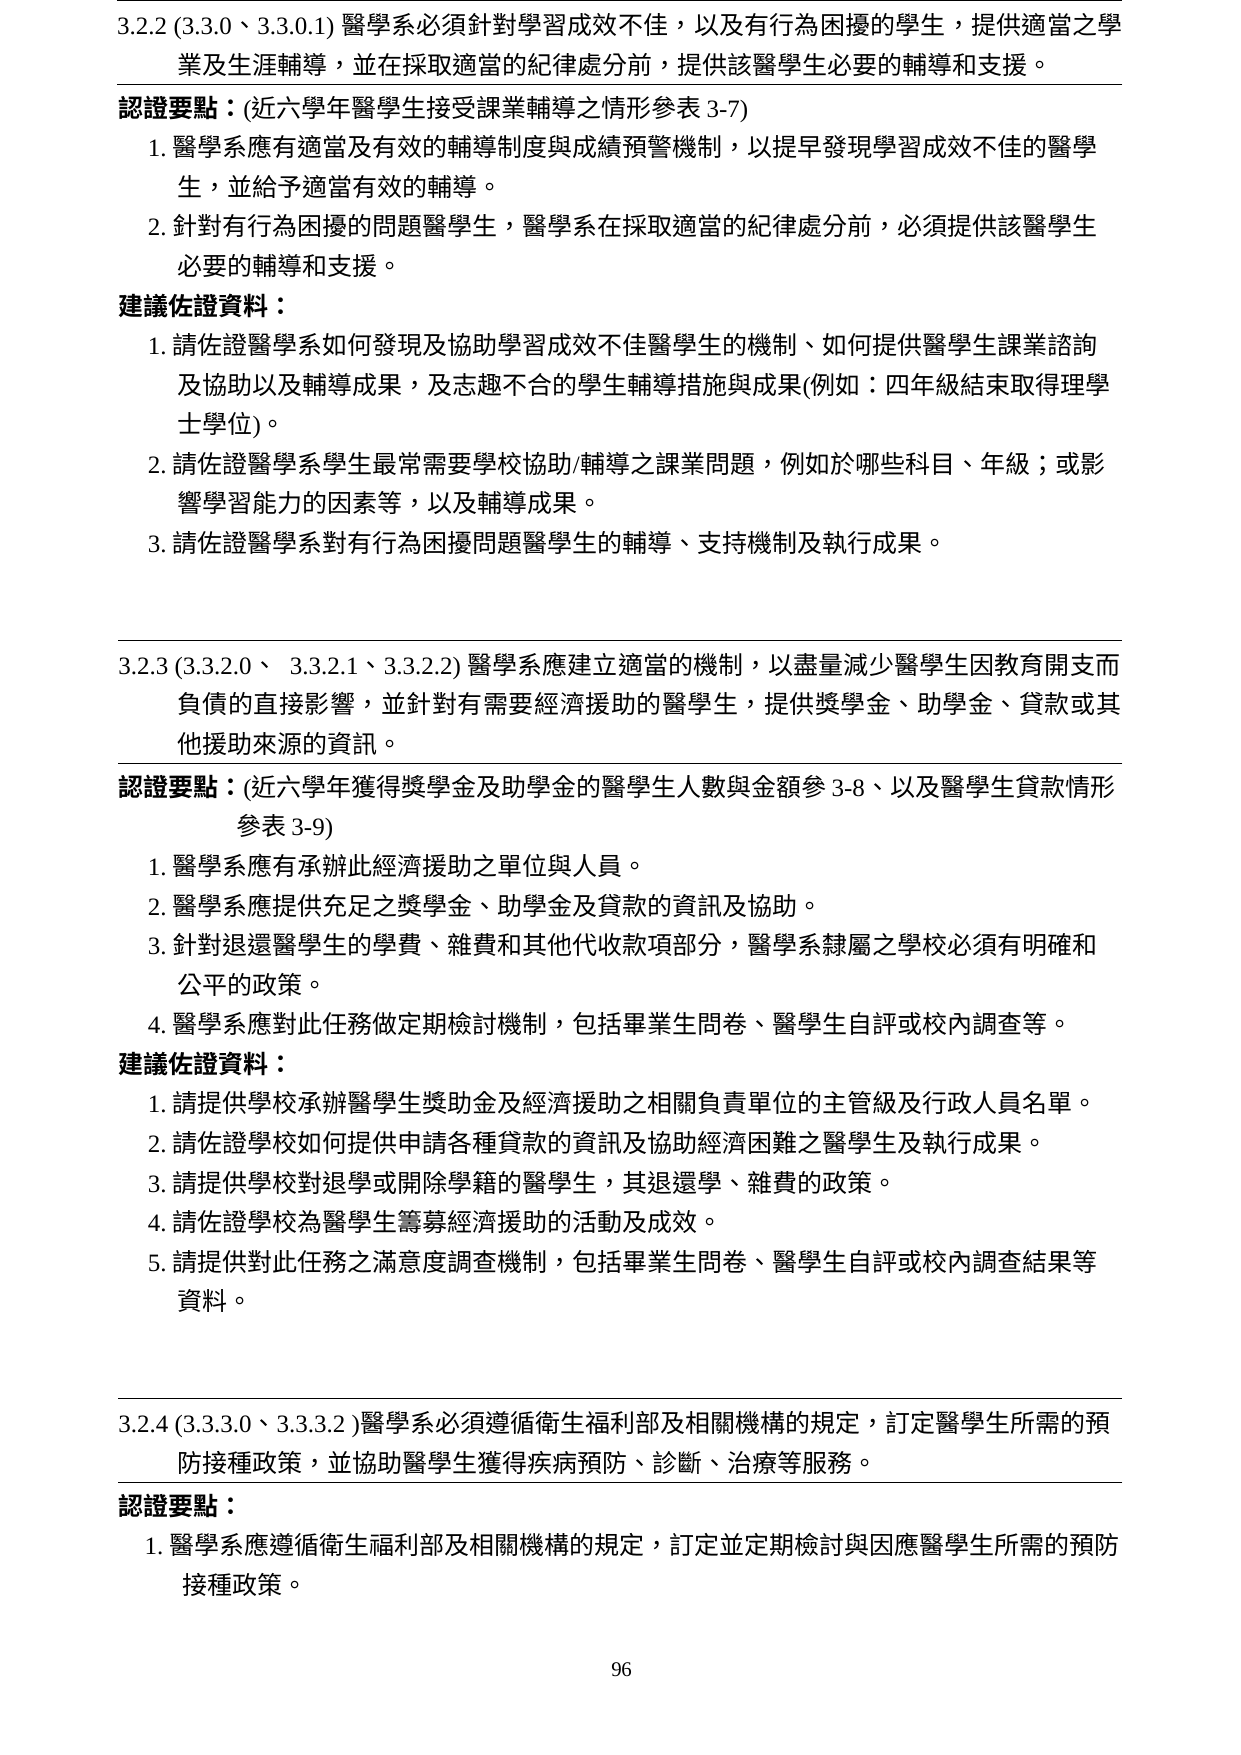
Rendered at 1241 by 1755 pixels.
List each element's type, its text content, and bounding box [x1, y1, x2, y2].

list 請佐證學校為醫學生籌募經濟援助的活動及成效。 [148, 1200, 1122, 1239]
list 請佐證學校如何提供申請各種貸款的資訊及協助經濟困難之醫學生及執行成果。 [148, 1121, 1122, 1160]
text 3.2.4 (3.3.3.0、3.3.3.2 )醫學系必須遵循衛生福利部及相關機構的規定，訂定醫學生所需的預防接種政策，並協助醫學生獲得疾病預防、診斷、治療等服務。 [118, 1399, 1122, 1482]
text 認證要點：(近六學年醫學生接受課業輔導之情形參表3-7) [118, 85, 1122, 125]
text 認證要點：(近六學年獲得獎學金及助學金的醫學生人數與金額參3-8、以及醫學生貸款情形參表3-9) [118, 764, 1122, 844]
text 3.2.2 (3.3.0、3.3.0.1) 醫學系必須針對學習成效不佳，以及有行為困擾的學生，提供適當之學業及生涯輔導，並在採取適當的紀律處分前，提供該醫學生必要的輔導和支援。 [117, 1, 1122, 84]
list 請佐證醫學系學生最常需要學校協助/輔導之課業問題，例如於哪些科目、年級；或影響學習能力的因素等，以及輔導成果。 [148, 442, 1122, 521]
text 建議佐證資料： [118, 283, 1122, 323]
list 請提供對此任務之滿意度調查機制，包括畢業生問卷、醫學生自評或校內調查結果等資料。 [148, 1239, 1122, 1319]
list 醫學系應有適當及有效的輔導制度與成績預警機制，以提早發現學習成效不佳的醫學生，並給予適當有效的輔導。 [148, 125, 1122, 204]
list 醫學系應提供充足之獎學金、助學金及貸款的資訊及協助。 [148, 883, 1122, 923]
text 建議佐證資料： [118, 1042, 1122, 1081]
list 醫學系應對此任務做定期檢討機制，包括畢業生問卷、醫學生自評或校內調查等。 [148, 1002, 1122, 1042]
list 請佐證醫學系對有行為困擾問題醫學生的輔導、支持機制及執行成果。 [148, 521, 1122, 560]
list 針對有行為困擾的問題醫學生，醫學系在採取適當的紀律處分前，必須提供該醫學生必要的輔導和支援。 [148, 204, 1122, 283]
list 請佐證醫學系如何發現及協助學習成效不佳醫學生的機制、如何提供醫學生課業諮詢及協助以及輔導成果，及志趣不合的學生輔導措施與成果(例如：四年級結束取得理學士學位)。 [148, 323, 1122, 442]
text 3.2.3 (3.3.2.0、 3.3.2.1、3.3.2.2) 醫學系應建立適當的機制，以盡量減少醫學生因教育開支而負債的直接影響，並針對有需要經濟援助的醫學生，提供獎學金、助學金、貸款或其他援助來源的資訊。 [118, 641, 1122, 763]
list 醫學系應有承辦此經濟援助之單位與人員。 [148, 844, 1122, 883]
list 針對退還醫學生的學費、雜費和其他代收款項部分，醫學系隸屬之學校必須有明確和公平的政策。 [148, 923, 1122, 1002]
text 認證要點： [118, 1483, 1111, 1523]
list 請提供學校對退學或開除學籍的醫學生，其退還學、雜費的政策。 [148, 1160, 1122, 1200]
list 請提供學校承辦醫學生獎助金及經濟援助之相關負責單位的主管級及行政人員名單。 [148, 1081, 1122, 1121]
list 醫學系應遵循衛生福利部及相關機構的規定，訂定並定期檢討與因應醫學生所需的預防接種政策。 [144, 1523, 1122, 1602]
